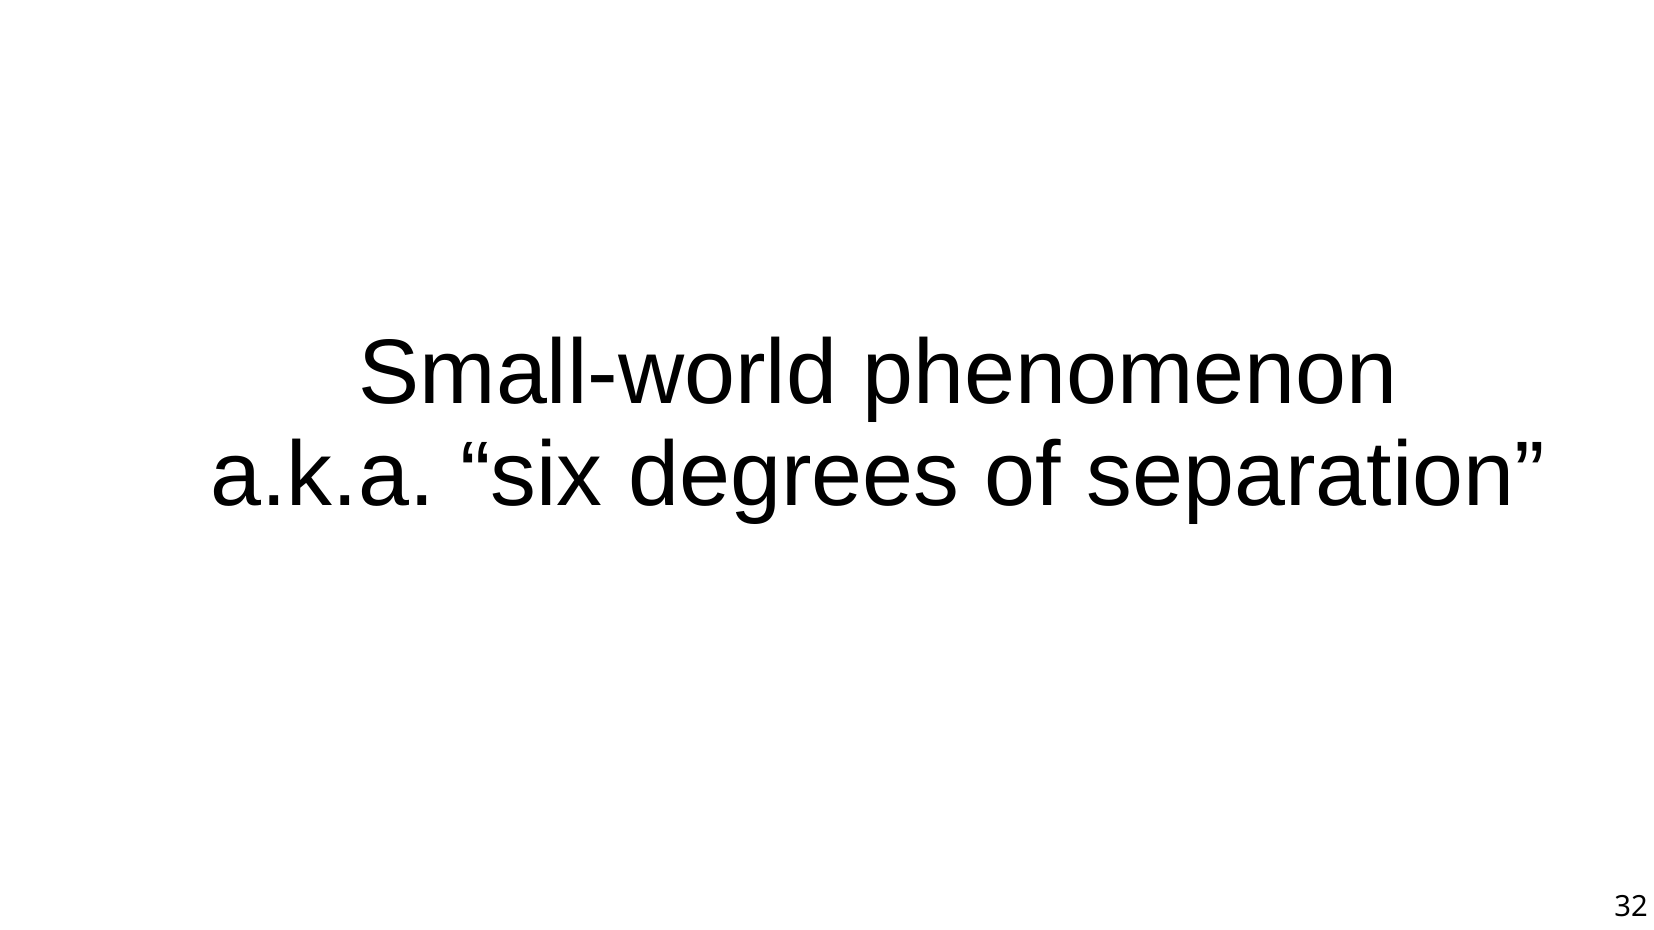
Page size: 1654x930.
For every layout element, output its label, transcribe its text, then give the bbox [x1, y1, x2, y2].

title Small-world phenomenon a.k.a. “six degrees of separation” [134, 320, 1623, 526]
